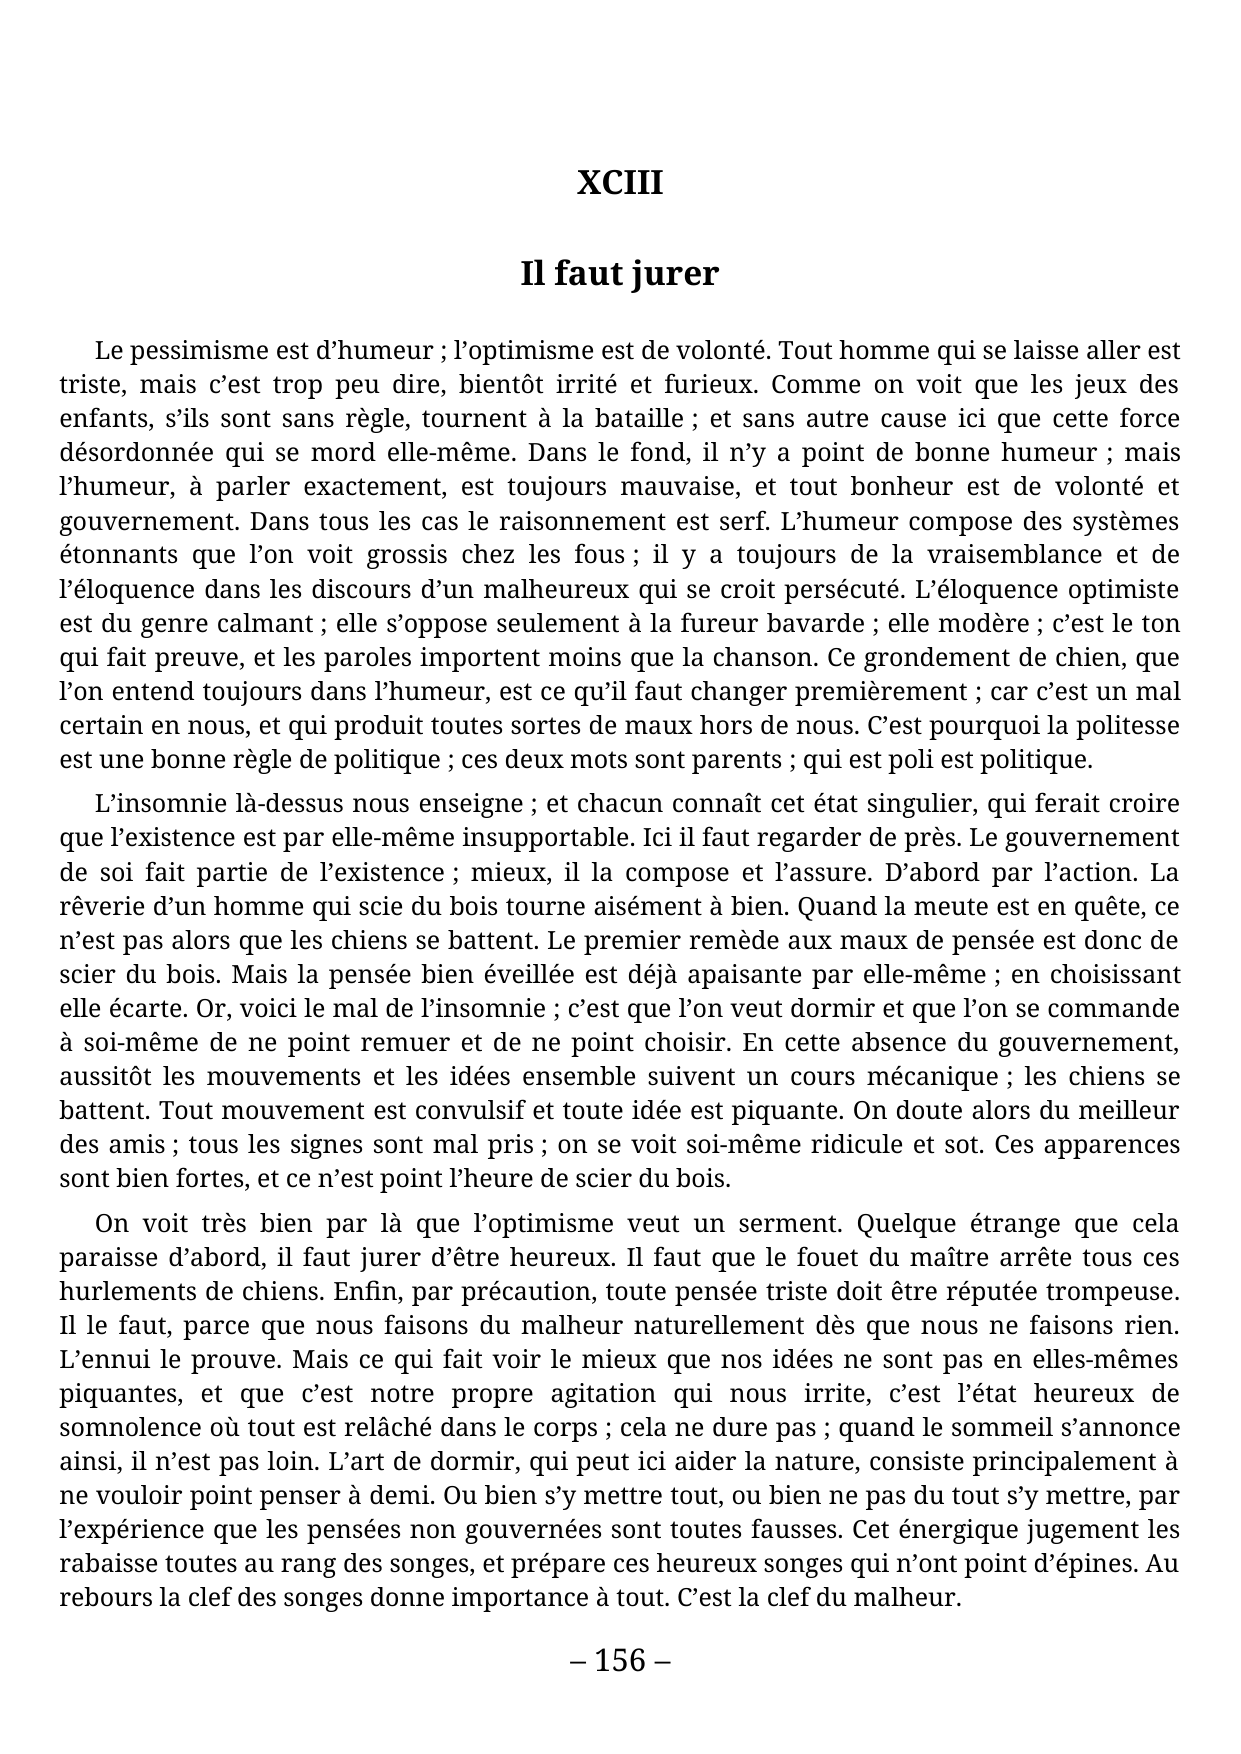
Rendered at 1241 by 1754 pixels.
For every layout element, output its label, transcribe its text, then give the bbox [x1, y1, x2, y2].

text On voit très bien par là que l’optimisme veut un serment. Quelque étrange que cela paraisse d’abord, il faut jurer d’être heureux. Il faut que le fouet du maître arrête tous ces hurlements de chiens. Enfin, par précaution, toute pensée triste doit être réputée trompeuse. Il le faut, parce que nous faisons du malheur naturellement dès que nous ne faisons rien. L’ennui le prouve. Mais ce qui fait voir le mieux que nos idées ne sont pas en elles-mêmes piquantes, et que c’est notre propre agitation qui nous irrite, c’est l’état heureux de somnolence où tout est relâché dans le corps ; cela ne dure pas ; quand le sommeil s’annonce ainsi, il n’est pas loin. L’art de dormir, qui peut ici aider la nature, consiste principalement à ne vouloir point penser à demi. Ou bien s’y mettre tout, ou bien ne pas du tout s’y mettre, par l’expérience que les pensées non gouvernées sont toutes fausses. Cet énergique jugement les rabaisse toutes au rang des songes, et prépare ces heureux songes qui n’ont point d’épines. Au rebours la clef des songes donne importance à tout. C’est la clef du malheur. [59, 1205, 1181, 1614]
text L’insomnie là-dessus nous enseigne ; et chacun connaît cet état singulier, qui ferait croire que l’existence est par elle-même insupportable. Ici il faut regarder de près. Le gouvernement de soi fait partie de l’existence ; mieux, il la compose et l’assure. D’abord par l’action. La rêverie d’un homme qui scie du bois tourne aisément à bien. Quand la meute est en quête, ce n’est pas alors que les chiens se battent. Le premier remède aux maux de pensée est donc de scier du bois. Mais la pensée bien éveillée est déjà apaisante par elle-même ; en choisissant elle écarte. Or, voici le mal de l’insomnie ; c’est que l’on veut dormir et que l’on se commande à soi-même de ne point remuer et de ne point choisir. En cette absence du gouvernement, aussitôt les mouvements et les idées ensemble suivent un cours mécanique ; les chiens se battent. Tout mouvement est convulsif et toute idée est piquante. On doute alors du meilleur des amis ; tous les signes sont mal pris ; on se voit soi-même ridicule et sot. Ces apparences sont bien fortes, et ce n’est point l’heure de scier du bois. [59, 786, 1181, 1195]
subtitle XCIII Il faut jurer [59, 159, 1181, 295]
text Le pessimisme est d’humeur ; l’optimisme est de volonté. Tout homme qui se laisse aller est triste, mais c’est trop peu dire, bientôt irrité et furieux. Comme on voit que les jeux des enfants, s’ils sont sans règle, tournent à la bataille ; et sans autre cause ici que cette force désordonnée qui se mord elle-même. Dans le fond, il n’y a point de bonne humeur ; mais l’humeur, à parler exactement, est toujours mauvaise, et tout bonheur est de volonté et gouvernement. Dans tous les cas le raisonnement est serf. L’humeur compose des systèmes étonnants que l’on voit grossis chez les fous ; il y a toujours de la vraisemblance et de l’éloquence dans les discours d’un malheureux qui se croit persécuté. L’éloquence optimiste est du genre calmant ; elle s’oppose seulement à la fureur bavarde ; elle modère ; c’est le ton qui fait preuve, et les paroles importent moins que la chanson. Ce grondement de chien, que l’on entend toujours dans l’humeur, est ce qu’il faut changer premièrement ; car c’est un mal certain en nous, et qui produit toutes sortes de maux hors de nous. C’est pourquoi la politesse est une bonne règle de politique ; ces deux mots sont parents ; qui est poli est politique. [59, 333, 1181, 776]
